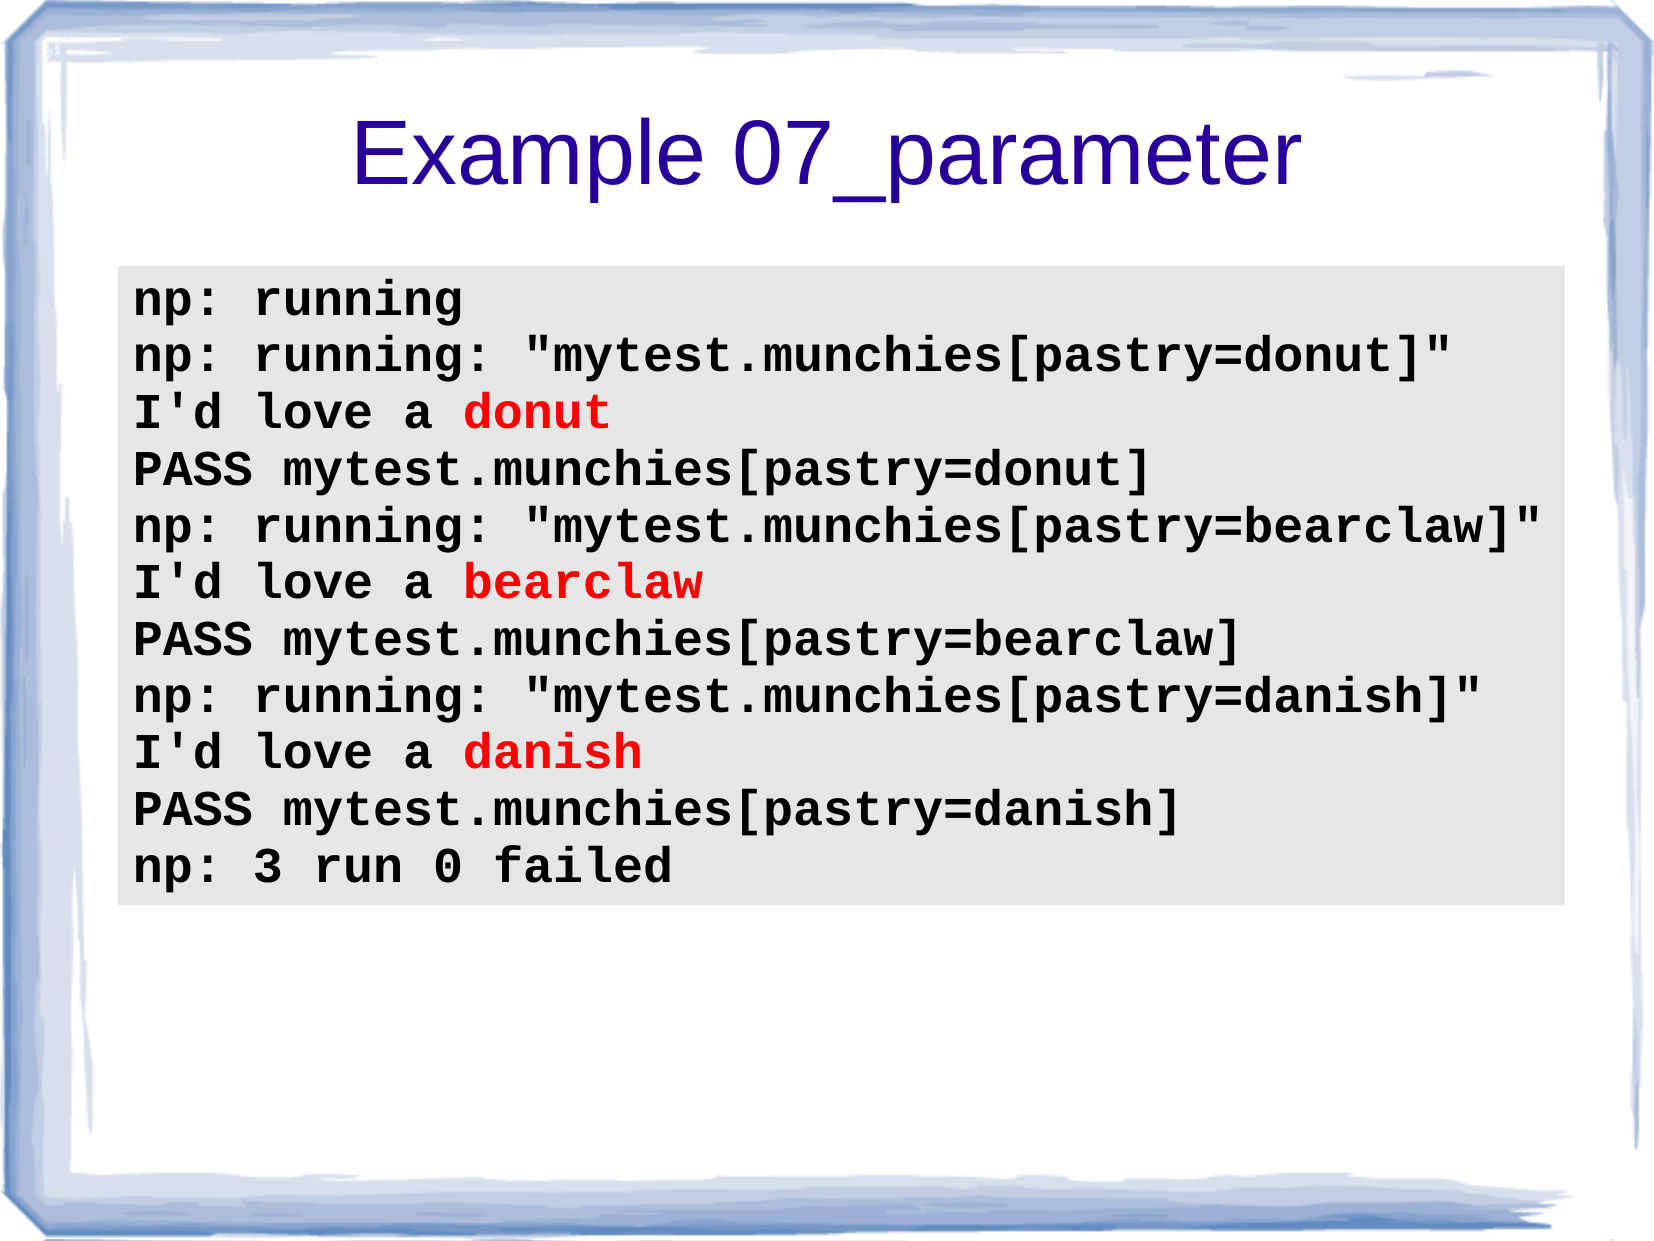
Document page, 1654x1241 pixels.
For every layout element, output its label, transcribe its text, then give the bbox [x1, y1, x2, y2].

text_box np: running np: running: "mytest.munchies[pastry=donut]" I'd love a donut PASS mytest.munchies[pastry=donut] np: running: "mytest.munchies[pastry=bearclaw]" I'd love a bearclaw PASS mytest.munchies[pastry=bearclaw] np: running: "mytest.munchies[pastry=danish]" I'd love a danish PASS mytest.munchies[pastry=danish] np: 3 run 0 failed [118, 265, 1565, 905]
picture [0, 0, 1654, 1241]
title Example 07_parameter [82, 49, 1571, 257]
